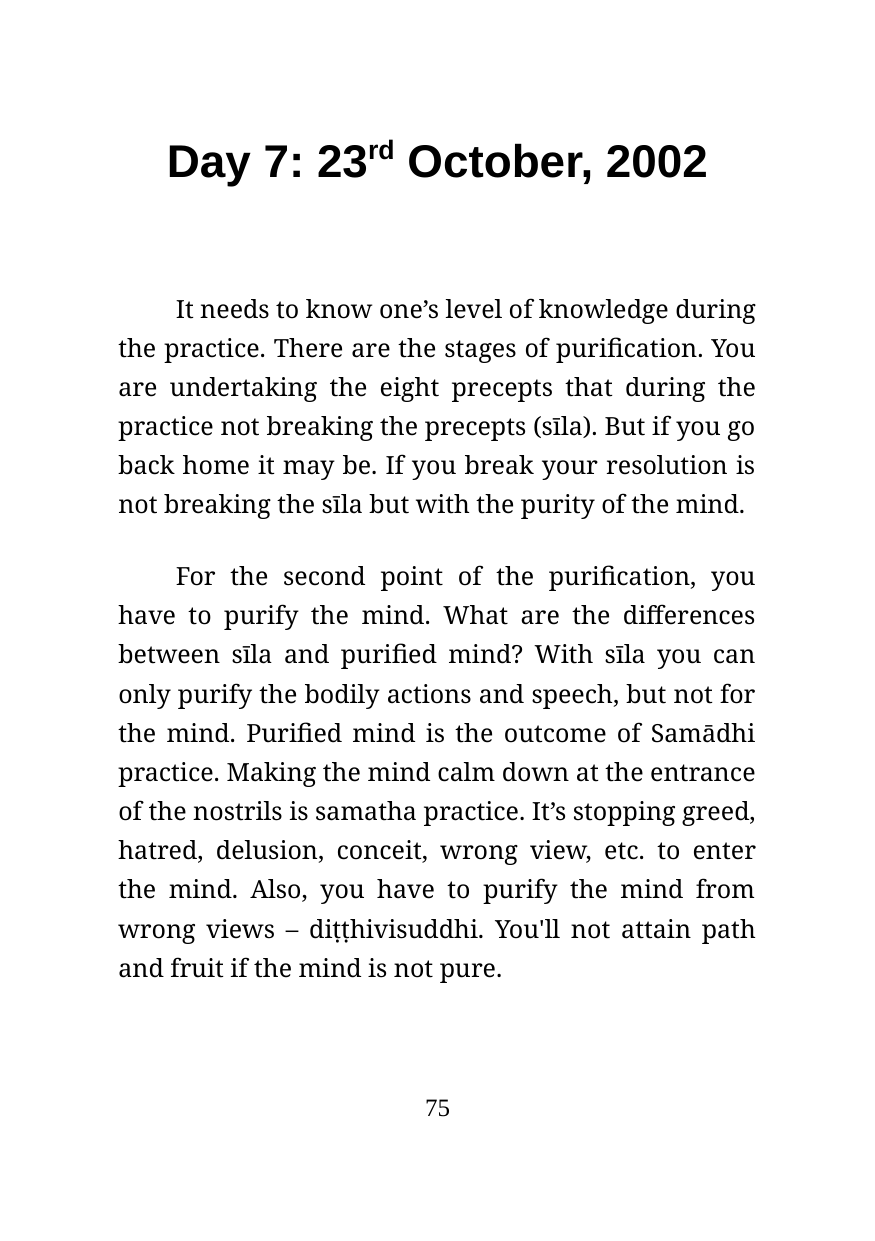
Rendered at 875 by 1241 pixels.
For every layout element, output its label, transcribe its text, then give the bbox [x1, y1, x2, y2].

text It needs to know one’s level of knowledge during the practice. There are the stages of purification. You are undertaking the eight precepts that during the practice not breaking the precepts (sīla). But if you go back home it may be. If you break your resolution is not breaking the sīla but with the purity of the mind. [118, 291, 756, 521]
subtitle Day 7: 23rd October, 2002 [118, 134, 756, 187]
text For the second point of the purification, you have to purify the mind. What are the differences between sīla and purified mind? With sīla you can only purify the bodily actions and speech, but not for the mind. Purified mind is the outcome of Samādhi practice. Making the mind calm down at the entrance of the nostrils is samatha practice. It’s stopping greed, hatred, delusion, conceit, wrong view, etc. to enter the mind. Also, you have to purify the mind from wrong views – diṭṭhivisuddhi. You'll not attain path and fruit if the mind is not pure. [118, 559, 756, 984]
